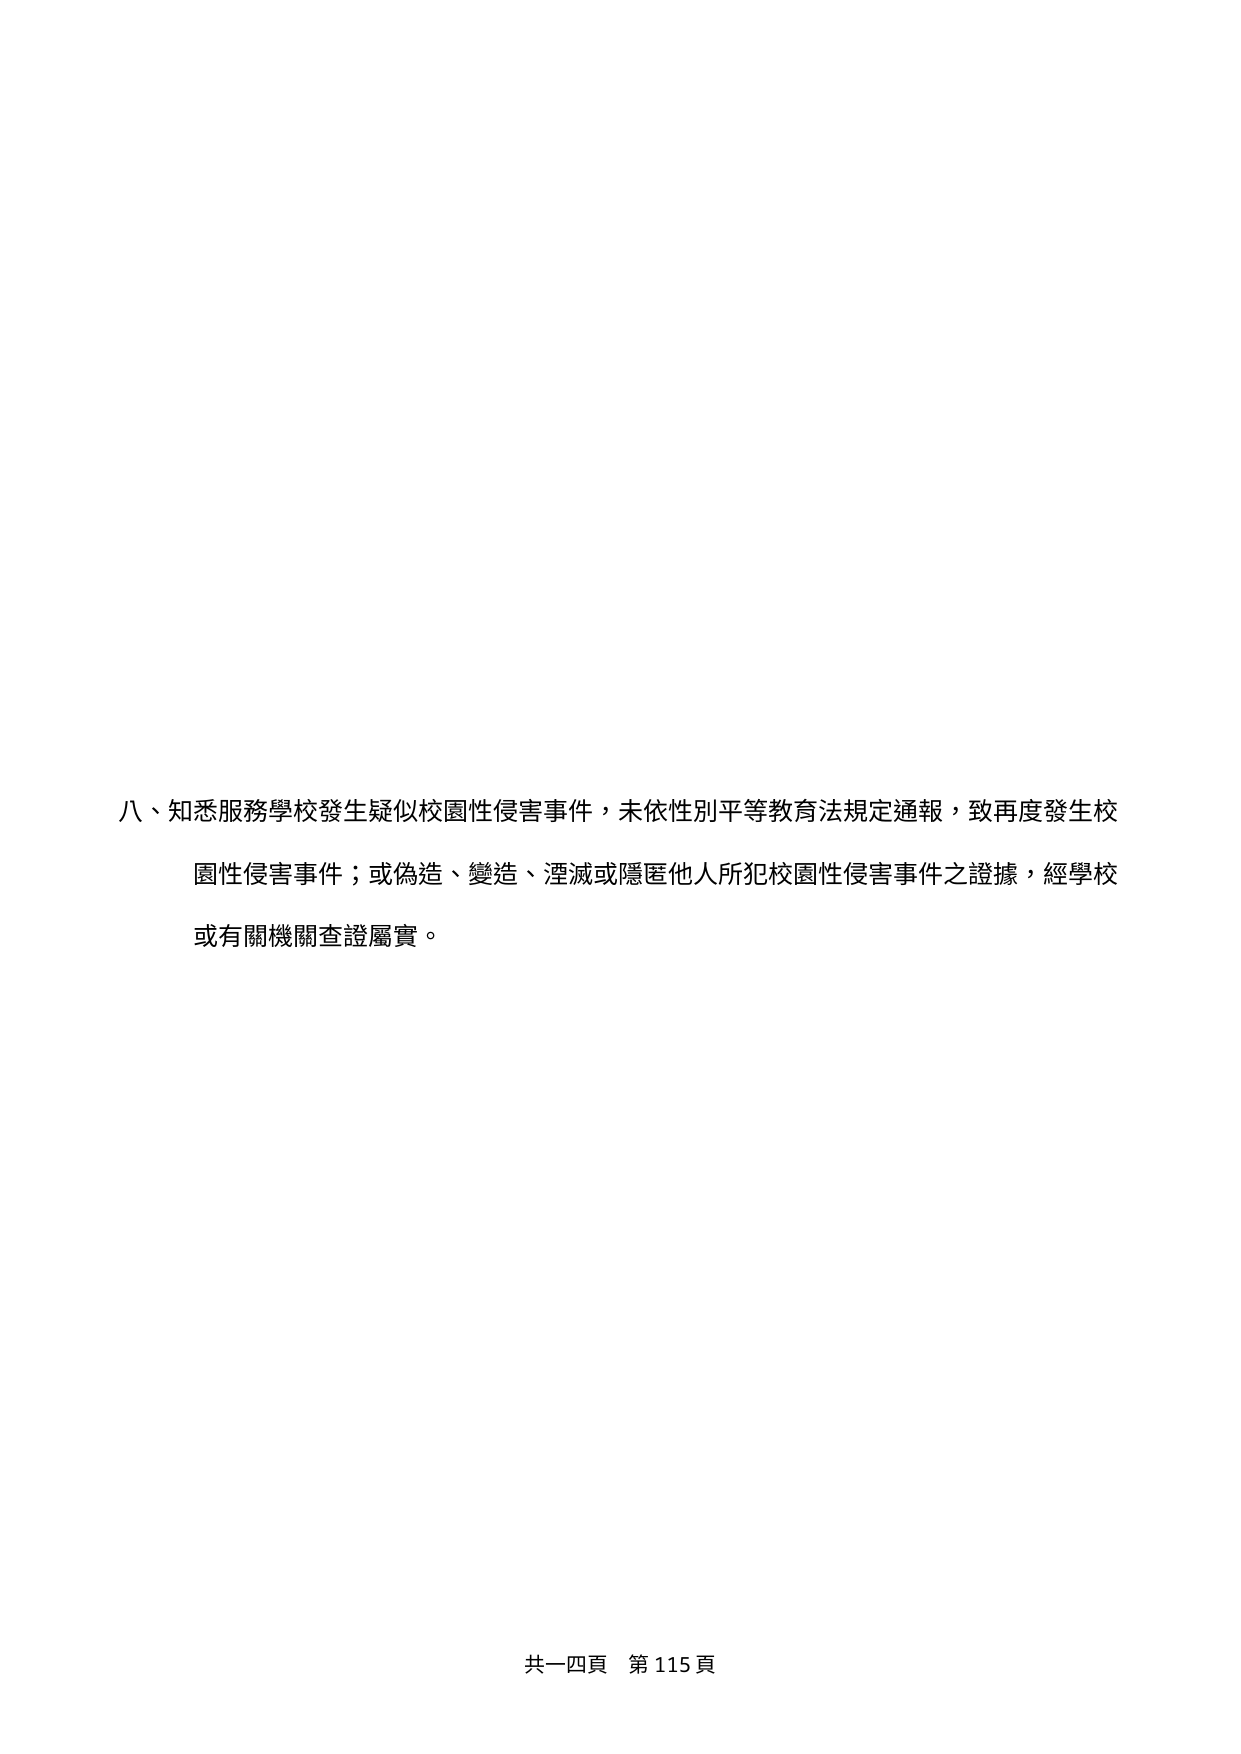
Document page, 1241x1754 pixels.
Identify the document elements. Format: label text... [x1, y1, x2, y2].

text 八、知悉服務學校發生疑似校園性侵害事件，未依性別平等教育法規定通報，致再度發生校園性侵害事件；或偽造、變造、湮滅或隱匿他人所犯校園性侵害事件之證據，經學校或有關機關查證屬實。 [118, 768, 1122, 956]
